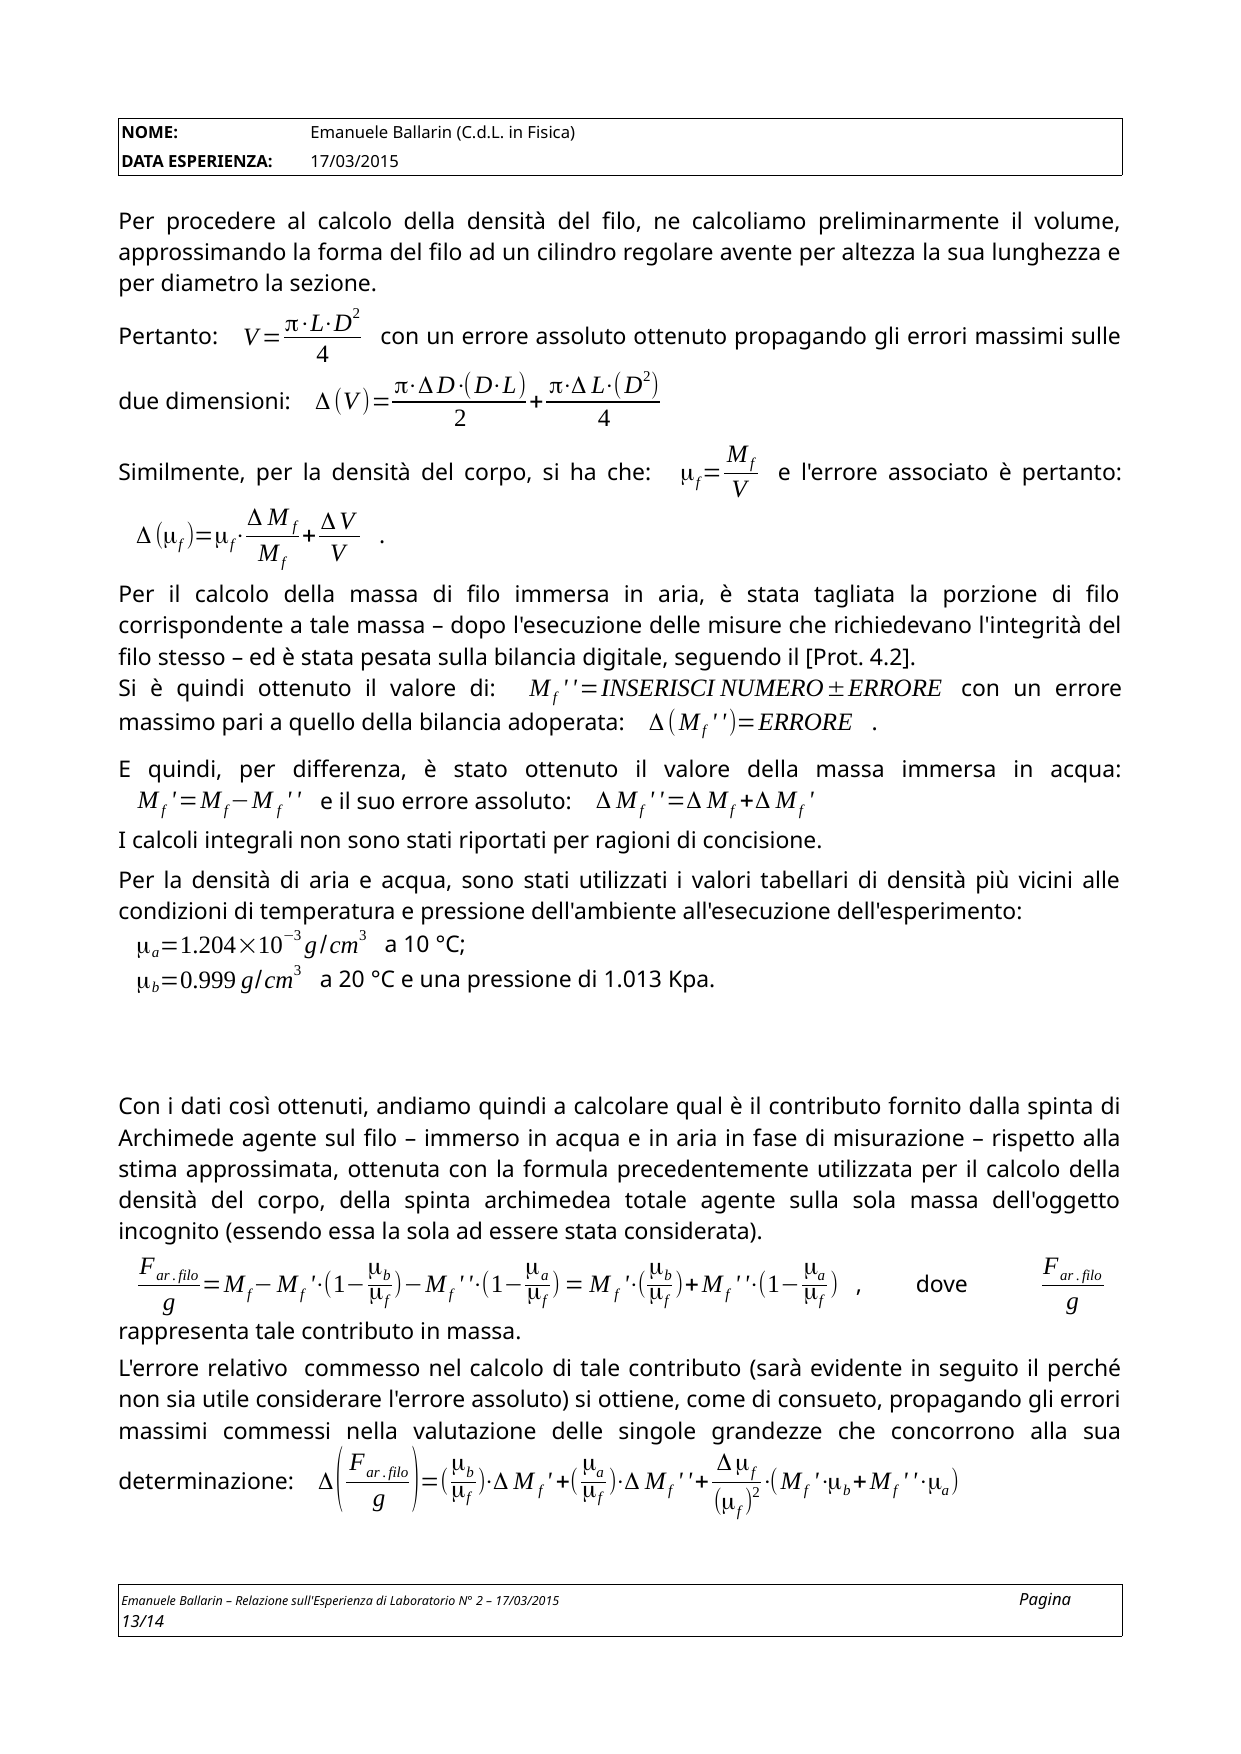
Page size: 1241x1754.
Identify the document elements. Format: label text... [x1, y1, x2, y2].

text , dove rappresenta tale contributo in massa. [118, 1252, 1122, 1346]
text I calcoli integrali non sono stati riportati per ragioni di concisione. [118, 824, 1122, 855]
text Per il calcolo della massa di filo immersa in aria, è stata tagliata la porzione di filo corrispondente a tale massa – dopo l'esecuzione delle misure che richiedevano l'integrità del filo stesso – ed è stata pesata sulla bilancia digitale, seguendo il [Prot. 4.2]. [118, 578, 1122, 672]
text Per la densità di aria e acqua, sono stati utilizzati i valori tabellari di densità più vicini alle condizioni di temperatura e pressione dell'ambiente all'esecuzione dell'esperimento: [118, 864, 1122, 926]
text Con i dati così ottenuti, andiamo quindi a calcolare qual è il contributo fornito dalla spinta di Archimede agente sul filo – immerso in acqua e in aria in fase di misurazione – rispetto alla stima approssimata, ottenuta con la formula precedentemente utilizzata per il calcolo della densità del corpo, della spinta archimedea totale agente sulla sola massa dell'oggetto incognito (essendo essa la sola ad essere stata considerata). [118, 1090, 1122, 1246]
text a 10 °C; [118, 926, 1122, 961]
text L'errore relativo commesso nel calcolo di tale contributo (sarà evidente in seguito il perché non sia utile considerare l'errore assoluto) si ottiene, come di consueto, propagando gli errori massimi commessi nella valutazione delle singole grandezze che concorrono alla sua determinazione: [118, 1352, 1122, 1519]
text Pertanto: con un errore assoluto ottenuto propagando gli errori massimi sulle due dimensioni: [118, 304, 1122, 432]
text E quindi, per differenza, è stato ottenuto il valore della massa immersa in acqua: e il suo errore assoluto: [118, 753, 1122, 818]
text a 20 °C e una pressione di 1.013 Kpa. [118, 961, 1122, 996]
text Si è quindi ottenuto il valore di: con un errore massimo pari a quello della bilancia adoperata: . [118, 672, 1122, 739]
text Per procedere al calcolo della densità del filo, ne calcoliamo preliminarmente il volume, approssimando la forma del filo ad un cilindro regolare avente per altezza la sua lunghezza e per diametro la sezione. [118, 205, 1122, 298]
text Similmente, per la densità del corpo, si ha che: e l'errore associato è pertanto: . [118, 440, 1122, 570]
